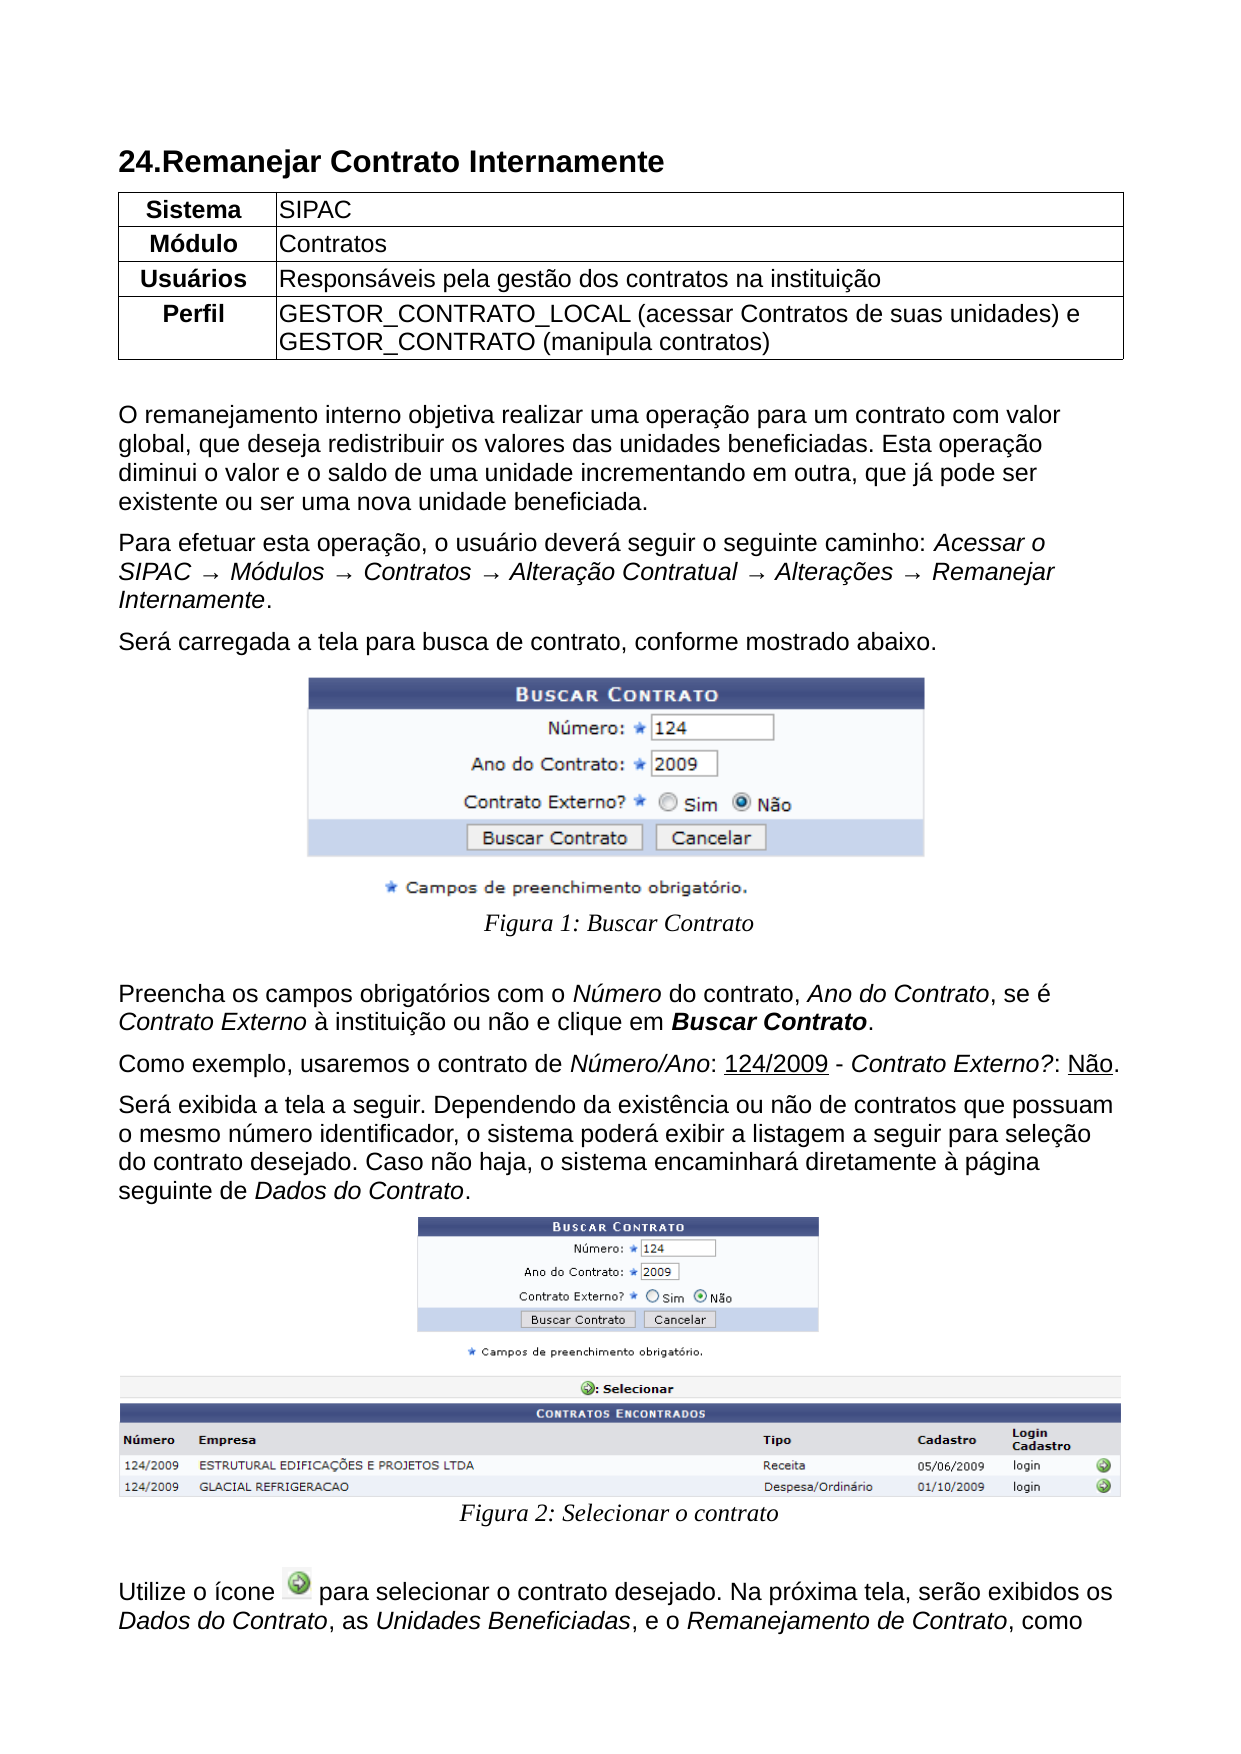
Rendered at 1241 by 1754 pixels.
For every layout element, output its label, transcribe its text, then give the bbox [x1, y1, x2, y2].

text Será carregada a tela para busca de contrato, conforme mostrado abaixo. [118, 627, 1122, 655]
text Para efetuar esta operação, o usuário deverá seguir o seguinte caminho: Acessar o SIPAC → Módulos → Contratos → Alteração Contratual → Alterações → Remanejar Internamente. [118, 528, 1122, 614]
picture [282, 1567, 312, 1601]
table_cell GESTOR_CONTRATO_LOCAL (acessar Contratos de suas unidades) e GESTOR_CONTRATO (manipula contratos) [277, 297, 1123, 359]
text Figura 2: Selecionar o contrato [118, 1498, 1122, 1526]
table_header Sistema [119, 193, 276, 226]
table_cell Contratos [277, 227, 1123, 261]
text Será exibida a tela a seguir. Dependendo da existência ou não de contratos que possuam o mesmo número identificador, o sistema poderá exibir a listagem a seguir para seleção do contrato desejado. Caso não haja, o sistema encaminhará diretamente à página seguinte de Dados do Contrato. [118, 1090, 1122, 1205]
picture [298, 667, 942, 909]
table_cell Perfil [119, 297, 276, 359]
table_header SIPAC [277, 193, 1123, 226]
table_cell Módulo [119, 227, 276, 261]
subtitle 24.Remanejar Contrato Internamente [118, 143, 1122, 179]
table_cell Responsáveis pela gestão dos contratos na instituição [277, 262, 1123, 296]
text Como exemplo, usaremos o contrato de Número/Ano: 124/2009 - Contrato Externo?: Não. [118, 1048, 1122, 1077]
picture [118, 1217, 1123, 1498]
text Utilize o ícone para selecionar o contrato desejado. Na próxima tela, serão exibidos os Dados do Contrato, as Unidades Beneficiadas, e o Remanejamento de Contrato, como [118, 1568, 1122, 1634]
text Preencha os campos obrigatórios com o Número do contrato, Ano do Contrato, se é Contrato Externo à instituição ou não e clique em Buscar Contrato. [118, 978, 1122, 1036]
table_cell Usuários [119, 262, 276, 296]
text O remanejamento interno objetiva realizar uma operação para um contrato com valor global, que deseja redistribuir os valores das unidades beneficiadas. Esta operação diminui o valor e o saldo de uma unidade incrementando em outra, que já pode ser existente ou ser uma nova unidade beneficiada. [118, 400, 1122, 515]
text Figura 1: Buscar Contrato [298, 909, 942, 937]
